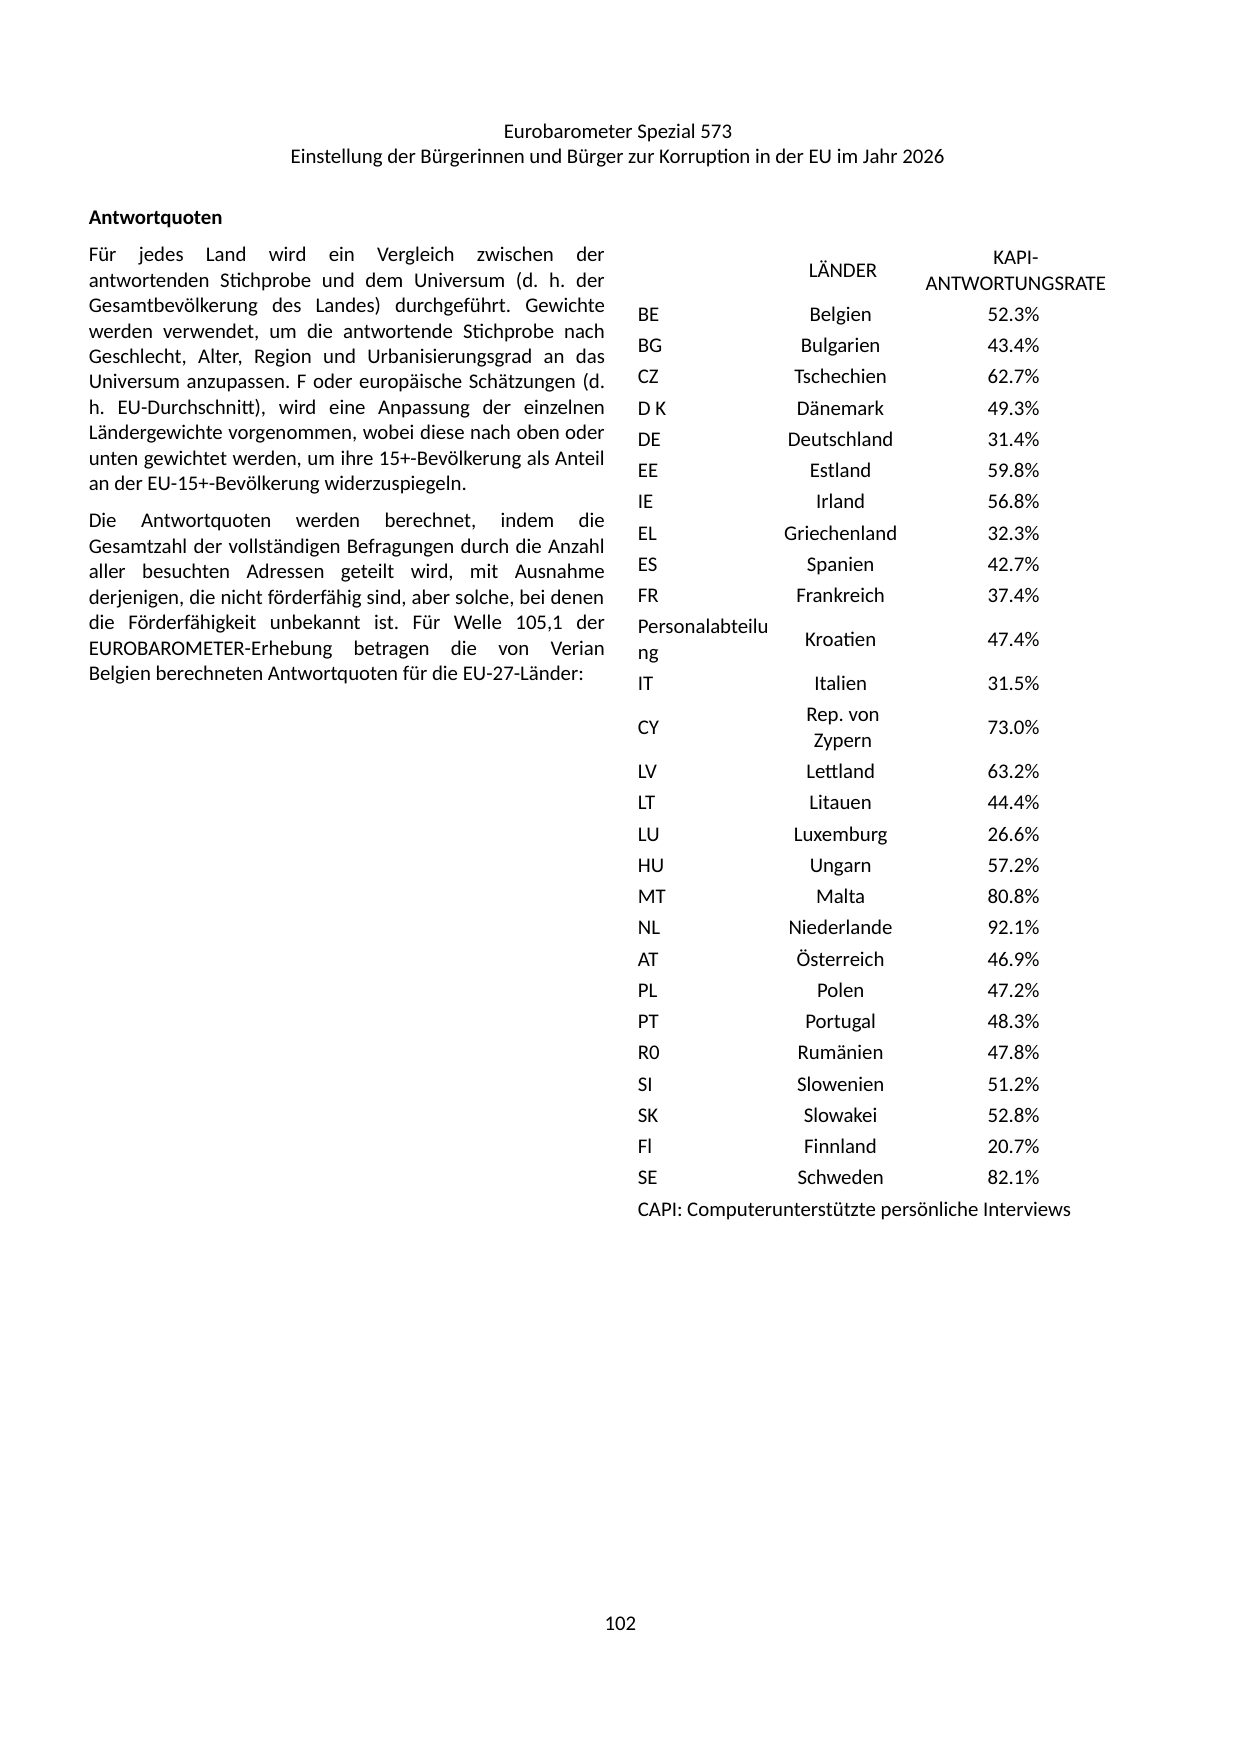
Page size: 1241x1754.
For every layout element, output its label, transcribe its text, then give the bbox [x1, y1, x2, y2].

table_cell ES [635, 548, 773, 579]
table_cell Dänemark [774, 392, 912, 423]
table_cell SK [635, 1099, 773, 1130]
table_header KAPI-ANTWORTUNGSRATE [912, 242, 1119, 298]
table_cell MT [635, 880, 773, 912]
table_cell LU [635, 818, 773, 849]
table_cell DE [635, 423, 773, 454]
table_cell BE [635, 298, 773, 329]
table_cell 52.8% [912, 1099, 1119, 1130]
table_cell 31.5% [912, 668, 1119, 699]
table_cell 20.7% [912, 1130, 1119, 1162]
table_cell Polen [774, 974, 912, 1005]
table_cell 47.4% [912, 611, 1119, 667]
text Die Antwortquoten werden berechnet, indem die Gesamtzahl der vollständigen Befragungen durch die Anzahl aller besuchten Adressen geteilt wird, mit Ausnahme derjenigen, die nicht förderfähig sind, aber solche, bei denen die Förderfähigkeit unbekannt ist. Für Welle 105,1 der EUROBAROMETER-Erhebung betragen die von Verian Belgien berechneten Antwortquoten für die EU-27-Länder: [88, 508, 605, 686]
table_cell CZ [635, 361, 773, 392]
table_cell Slowakei [774, 1099, 912, 1130]
table_cell 57.2% [912, 849, 1119, 880]
table_cell Spanien [774, 548, 912, 579]
table_cell 82.1% [912, 1162, 1119, 1193]
table_cell Niederlande [774, 912, 912, 943]
table_cell 47.8% [912, 1037, 1119, 1068]
table_cell R0 [635, 1037, 773, 1068]
table_cell 42.7% [912, 548, 1119, 579]
table_cell Frankreich [774, 580, 912, 611]
table_cell 44.4% [912, 787, 1119, 818]
table_cell 32.3% [912, 517, 1119, 548]
table_cell 31.4% [912, 423, 1119, 454]
table_cell AT [635, 943, 773, 974]
table_cell Finnland [774, 1130, 912, 1162]
table_cell 80.8% [912, 880, 1119, 912]
table_cell D K [635, 392, 773, 423]
table_cell Rep. von Zypern [774, 699, 912, 755]
table_cell Litauen [774, 787, 912, 818]
table_cell 49.3% [912, 392, 1119, 423]
table_cell CAPI: Computerunterstützte persönliche Interviews [635, 1193, 1119, 1224]
text Für jedes Land wird ein Vergleich zwischen der antwortenden Stichprobe und dem Universum (d. h. der Gesamtbevölkerung des Landes) durchgeführt. Gewichte werden verwendet, um die antwortende Stichprobe nach Geschlecht, Alter, Region und Urbanisierungsgrad an das Universum anzupassen. F oder europäische Schätzungen (d. h. EU-Durchschnitt), wird eine Anpassung der einzelnen Ländergewichte vorgenommen, wobei diese nach oben oder unten gewichtet werden, um ihre 15+-Bevölkerung als Anteil an der EU-15+-Bevölkerung widerzuspiegeln. [88, 242, 605, 496]
table_cell 43.4% [912, 330, 1119, 361]
table_cell Kroatien [774, 611, 912, 667]
table_cell 56.8% [912, 486, 1119, 517]
table_cell 51.2% [912, 1068, 1119, 1099]
table_cell EE [635, 455, 773, 486]
table_cell LV [635, 755, 773, 787]
table_cell Personalabteilung [635, 611, 773, 667]
table_cell SI [635, 1068, 773, 1099]
table_cell 48.3% [912, 1005, 1119, 1037]
table_header [635, 242, 773, 298]
table_cell Tschechien [774, 361, 912, 392]
table_cell LT [635, 787, 773, 818]
table_cell 26.6% [912, 818, 1119, 849]
table_cell 92.1% [912, 912, 1119, 943]
table_cell HU [635, 849, 773, 880]
table_cell 52.3% [912, 298, 1119, 329]
table_cell PL [635, 974, 773, 1005]
table_cell 63.2% [912, 755, 1119, 787]
table_cell Schweden [774, 1162, 912, 1193]
table_cell 73.0% [912, 699, 1119, 755]
table_cell IT [635, 668, 773, 699]
table_cell NL [635, 912, 773, 943]
table_cell CY [635, 699, 773, 755]
table_cell PT [635, 1005, 773, 1037]
table_cell Belgien [774, 298, 912, 329]
text Antwortquoten [88, 204, 605, 230]
table_cell Deutschland [774, 423, 912, 454]
table_cell Irland [774, 486, 912, 517]
table_cell Lettland [774, 755, 912, 787]
table_cell Österreich [774, 943, 912, 974]
table_header LÄNDER [774, 242, 912, 298]
table_cell Fl [635, 1130, 773, 1162]
table_cell EL [635, 517, 773, 548]
table_cell 59.8% [912, 455, 1119, 486]
table_cell Malta [774, 880, 912, 912]
table_cell SE [635, 1162, 773, 1193]
table_cell Rumänien [774, 1037, 912, 1068]
table_cell Portugal [774, 1005, 912, 1037]
table_cell Slowenien [774, 1068, 912, 1099]
table_cell Italien [774, 668, 912, 699]
table_cell FR [635, 580, 773, 611]
table_cell Griechenland [774, 517, 912, 548]
table_cell IE [635, 486, 773, 517]
table_cell Bulgarien [774, 330, 912, 361]
table_cell BG [635, 330, 773, 361]
table_cell Ungarn [774, 849, 912, 880]
table_cell Luxemburg [774, 818, 912, 849]
table_cell 37.4% [912, 580, 1119, 611]
table_cell Estland [774, 455, 912, 486]
table_cell 62.7% [912, 361, 1119, 392]
table_cell 47.2% [912, 974, 1119, 1005]
table_cell 46.9% [912, 943, 1119, 974]
